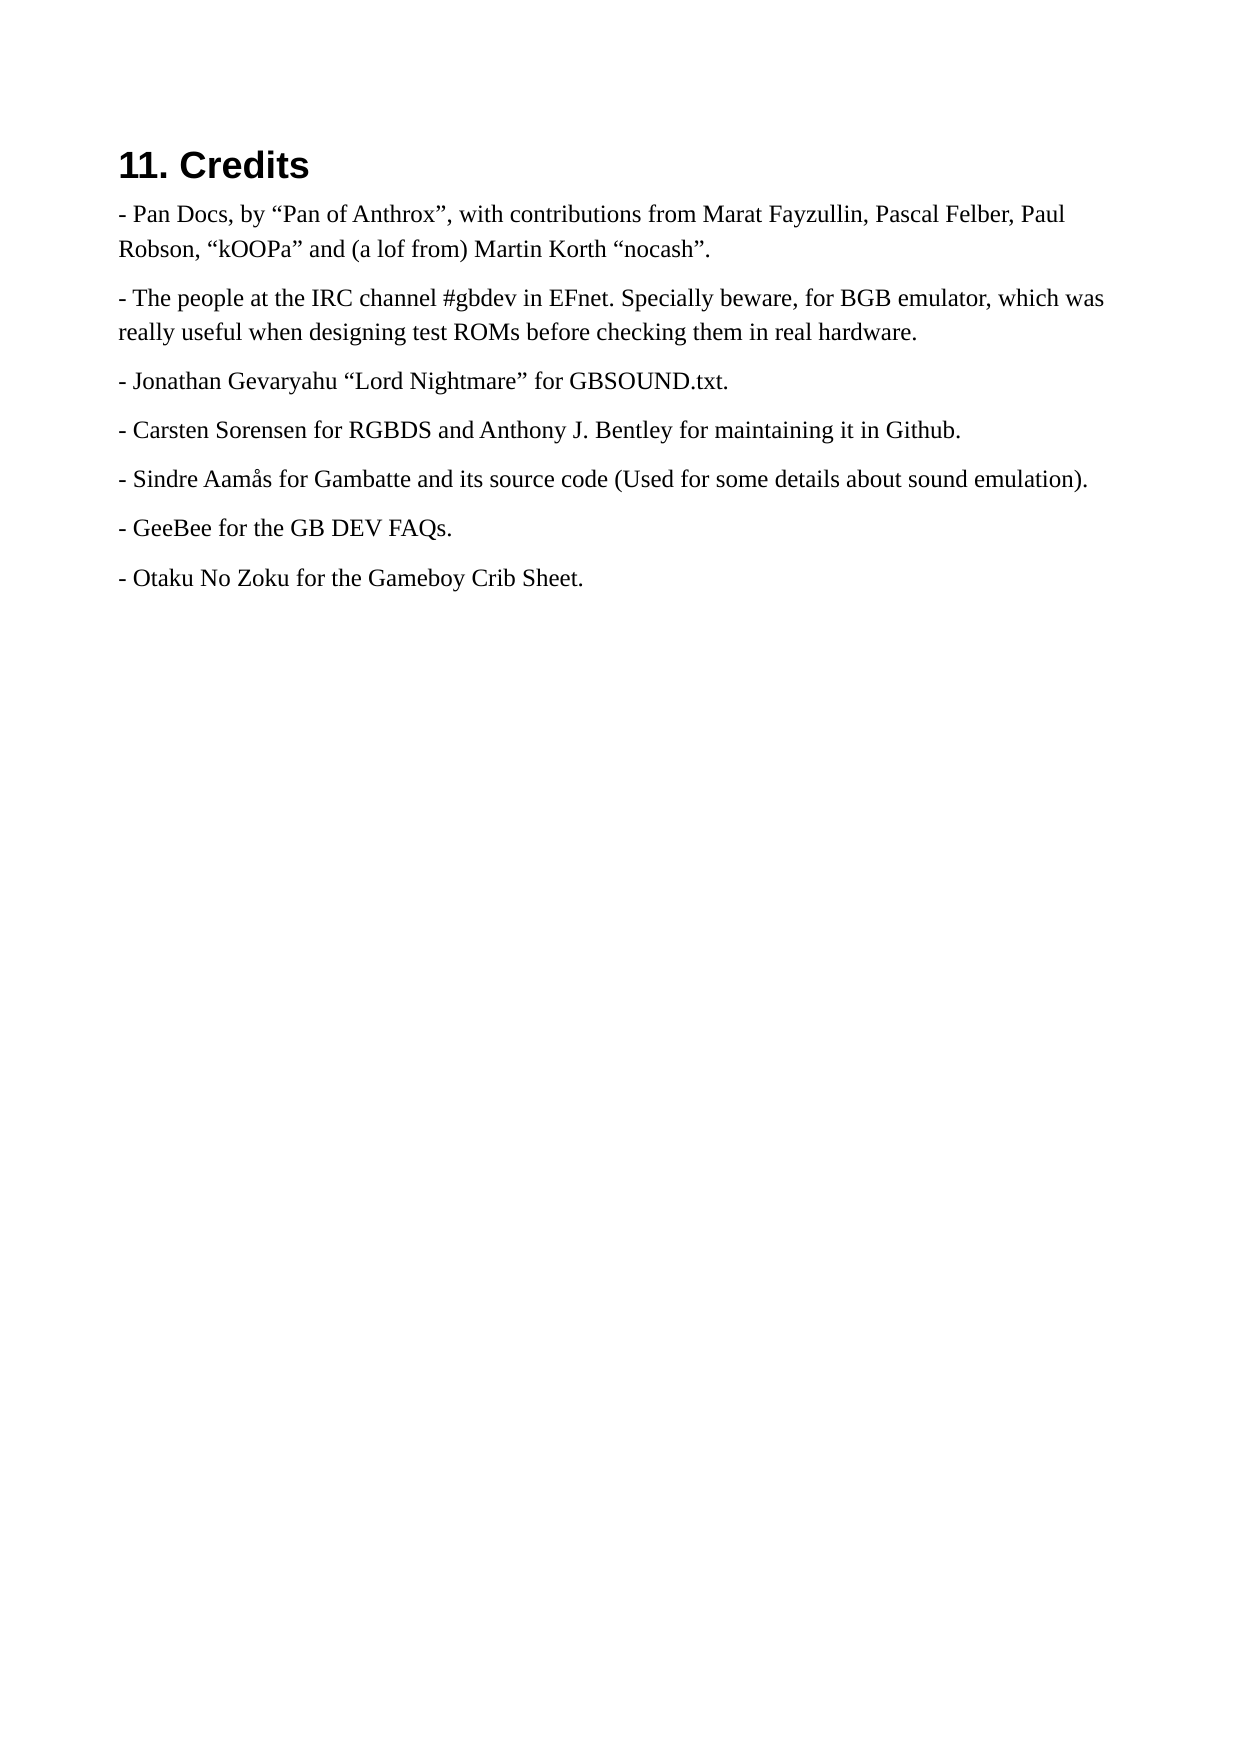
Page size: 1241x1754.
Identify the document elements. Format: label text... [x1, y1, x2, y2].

text - Sindre Aamås for Gambatte and its source code (Used for some details about sound emulation). [118, 464, 1122, 493]
text - Pan Docs, by “Pan of Anthrox”, with contributions from Marat Fayzullin, Pascal Felber, Paul Robson, “kOOPa” and (a lof from) Martin Korth “nocash”. [118, 199, 1122, 262]
text - Carsten Sorensen for RGBDS and Anthony J. Bentley for maintaining it in Github. [118, 415, 1122, 444]
text - GeeBee for the GB DEV FAQs. [118, 513, 1122, 542]
text - Jonathan Gevaryahu “Lord Nightmare” for GBSOUND.txt. [118, 366, 1122, 395]
subtitle 11. Credits [118, 143, 1122, 187]
text - Otaku No Zoku for the Gameboy Crib Sheet. [118, 563, 1122, 591]
text - The people at the IRC channel #gbdev in EFnet. Specially beware, for BGB emulator, which was really useful when designing test ROMs before checking them in real hardware. [118, 283, 1122, 346]
